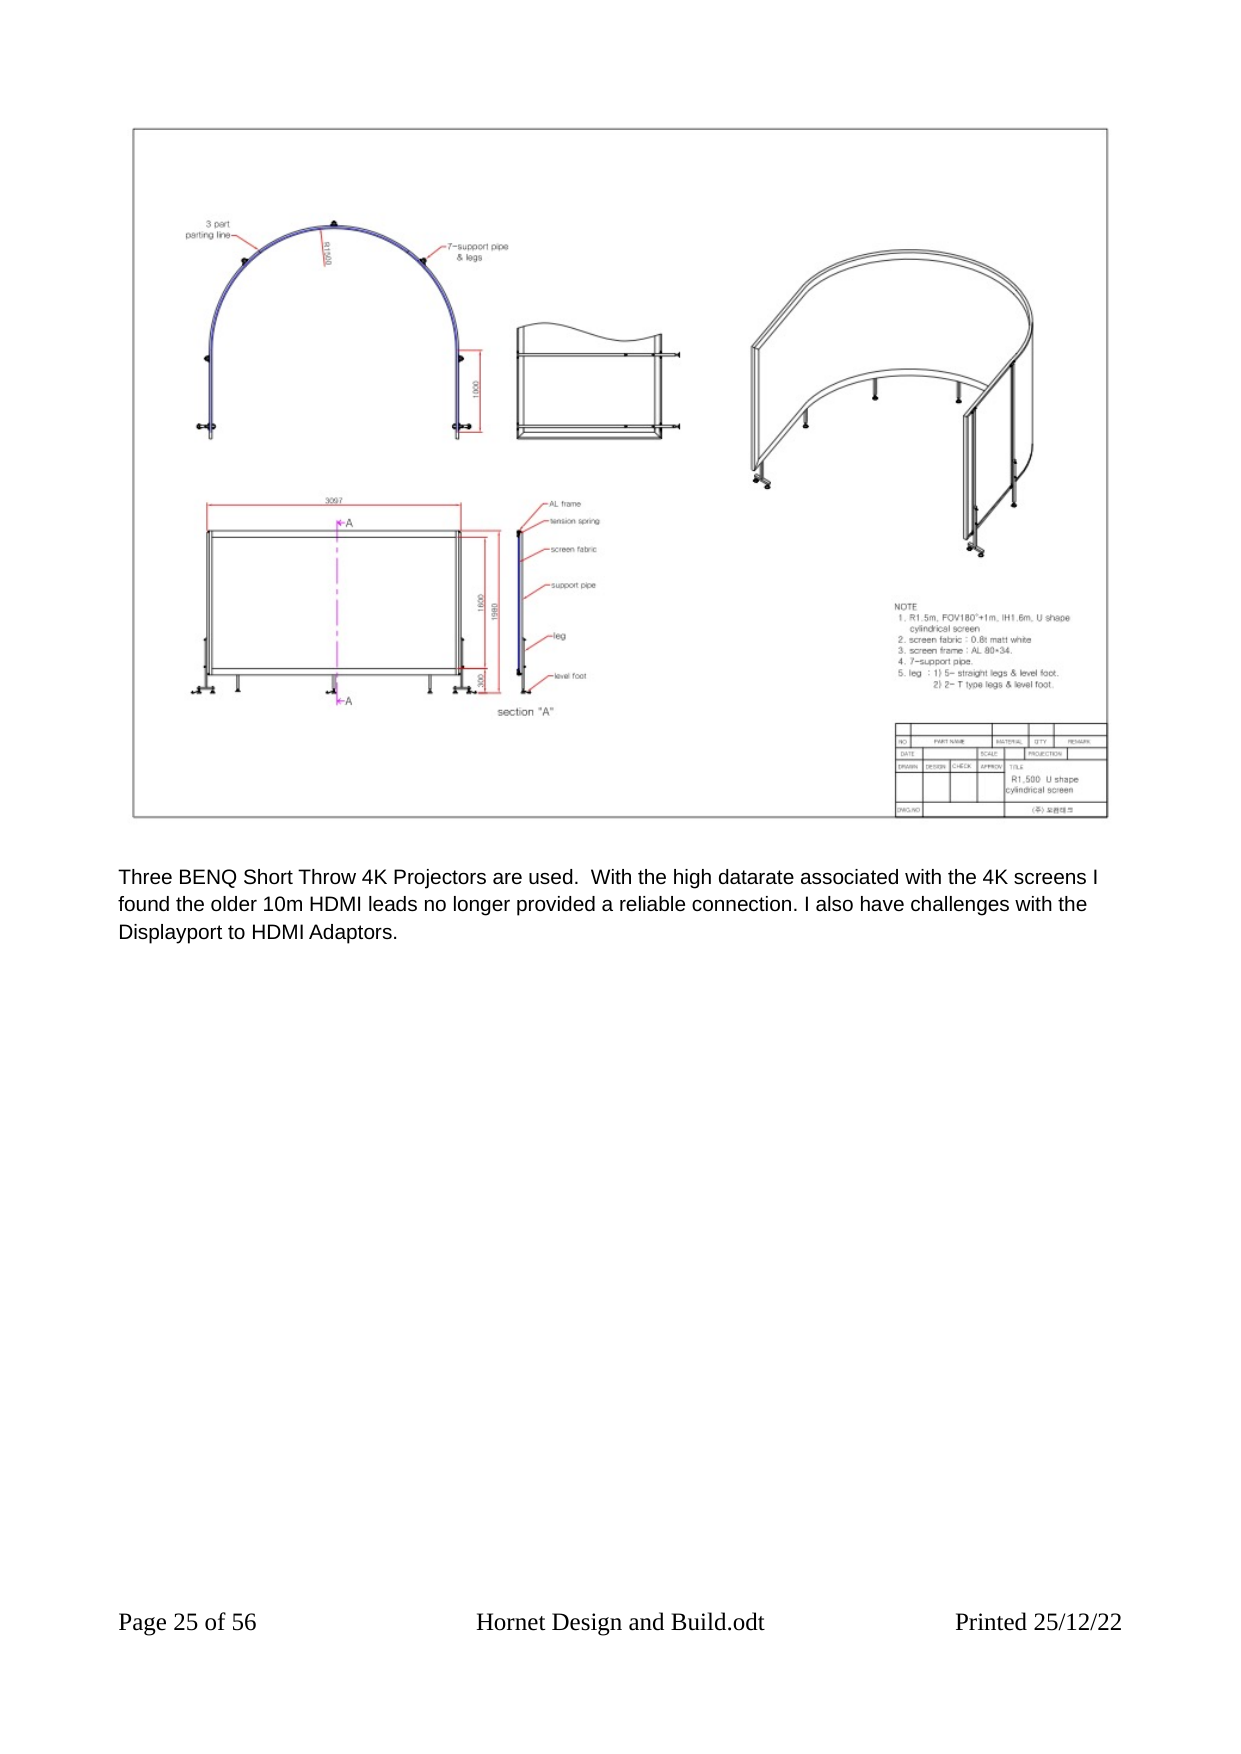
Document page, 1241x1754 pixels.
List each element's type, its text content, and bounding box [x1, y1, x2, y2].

text Three BENQ Short Throw 4K Projectors are used. With the high datarate associated with the 4K screens I found the older 10m HDMI leads no longer provided a reliable connection. I also have challenges with the Displayport to HDMI Adaptors. [118, 865, 1122, 944]
picture [118, 118, 1123, 828]
